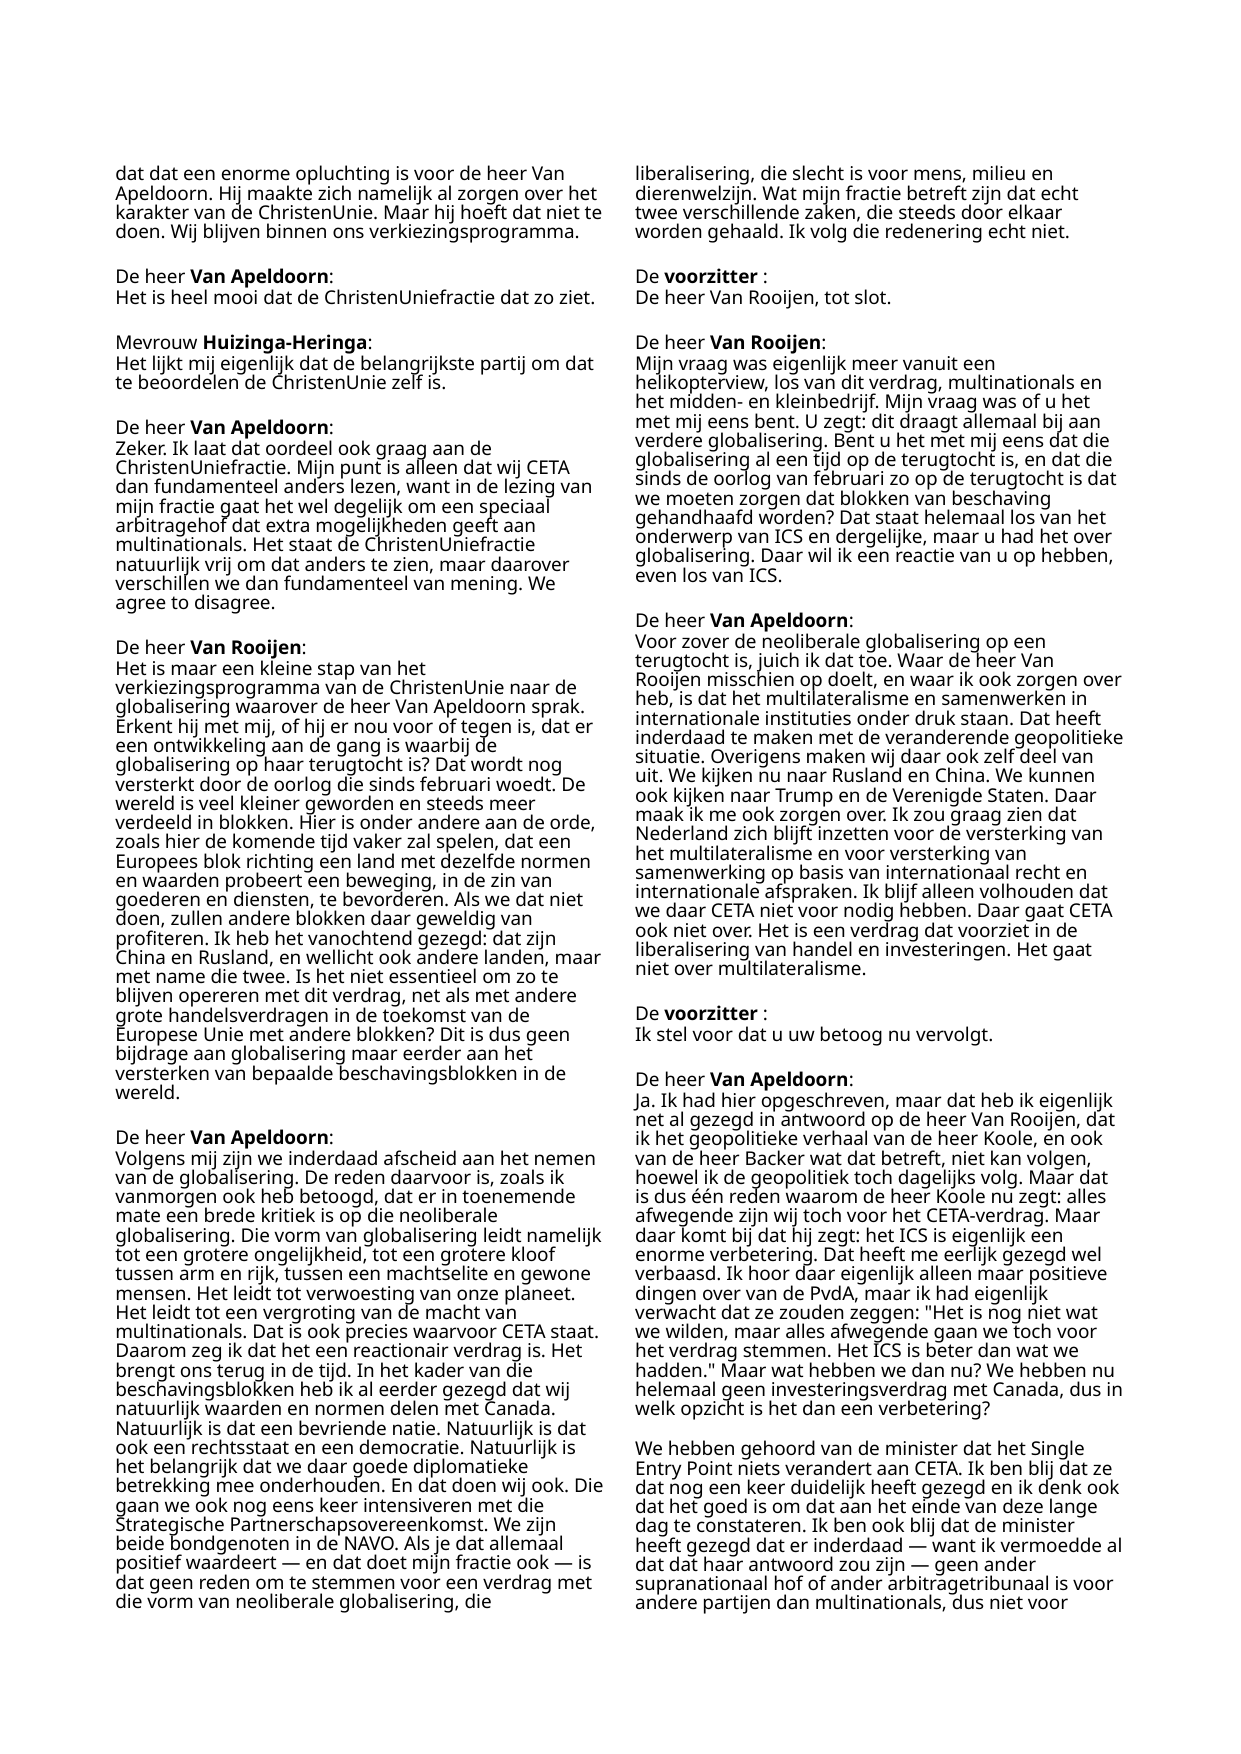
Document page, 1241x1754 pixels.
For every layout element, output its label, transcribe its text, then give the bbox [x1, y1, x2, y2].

text De heer Van Apeldoorn: [115, 1124, 605, 1150]
text Voor zover de neoliberale globalisering op een terugtocht is, juich ik dat toe. Waar de heer Van Rooijen misschien op doelt, en waar ik ook zorgen over heb, is dat het multilateralisme en samenwerken in internationale instituties onder druk staan. Dat heeft inderdaad te maken met de veranderende geopolitieke situatie. Overigens maken wij daar ook zelf deel van uit. We kijken nu naar Rusland en China. We kunnen ook kijken naar Trump en de Verenigde Staten. Daar maak ik me ook zorgen over. Ik zou graag zien dat Nederland zich blijft inzetten voor de versterking van het multilateralisme en voor versterking van samenwerking op basis van internationaal recht en internationale afspraken. Ik blijf alleen volhouden dat we daar CETA niet voor nodig hebben. Daar gaat CETA ook niet over. Het is een verdrag dat voorziet in de liberalisering van handel en investeringen. Het gaat niet over multilateralisme. [635, 633, 1125, 979]
text Het is maar een kleine stap van het verkiezingsprogramma van de ChristenUnie naar de globalisering waarover de heer Van Apeldoorn sprak. Erkent hij met mij, of hij er nou voor of tegen is, dat er een ontwikkeling aan de gang is waarbij de globalisering op haar terugtocht is? Dat wordt nog versterkt door de oorlog die sinds februari woedt. De wereld is veel kleiner geworden en steeds meer verdeeld in blokken. Hier is onder andere aan de orde, zoals hier de komende tijd vaker zal spelen, dat een Europees blok richting een land met dezelfde normen en waarden probeert een beweging, in de zin van goederen en diensten, te bevorderen. Als we dat niet doen, zullen andere blokken daar geweldig van profiteren. Ik heb het vanochtend gezegd: dat zijn China en Rusland, en wellicht ook andere landen, maar met name die twee. Is het niet essentieel om zo te blijven opereren met dit verdrag, net als met andere grote handelsverdragen in de toekomst van de Europese Unie met andere blokken? Dit is dus geen bijdrage aan globalisering maar eerder aan het versterken van bepaalde beschavingsblokken in de wereld. [115, 660, 605, 1103]
text De voorzitter : [635, 1000, 1125, 1026]
text Het lijkt mij eigenlijk dat de belangrijkste partij om dat te beoordelen de ChristenUnie zelf is. [115, 355, 605, 393]
text Volgens mij zijn we inderdaad afscheid aan het nemen van de globalisering. De reden daarvoor is, zoals ik vanmorgen ook heb betoogd, dat er in toenemende mate een brede kritiek is op die neoliberale globalisering. Die vorm van globalisering leidt namelijk tot een grotere ongelijkheid, tot een grotere kloof tussen arm en rijk, tussen een machtselite en gewone mensen. Het leidt tot verwoesting van onze planeet. Het leidt tot een vergroting van de macht van multinationals. Dat is ook precies waarvoor CETA staat. Daarom zeg ik dat het een reactionair verdrag is. Het brengt ons terug in de tijd. In het kader van die beschavingsblokken heb ik al eerder gezegd dat wij natuurlijk waarden en normen delen met Canada. Natuurlijk is dat een bevriende natie. Natuurlijk is dat ook een rechtsstaat en een democratie. Natuurlijk is het belangrijk dat we daar goede diplomatieke betrekking mee onderhouden. En dat doen wij ook. Die gaan we ook nog eens keer intensiveren met die Strategische Partnerschapsovereenkomst. We zijn beide bondgenoten in de NAVO. Als je dat allemaal positief waardeert — en dat doet mijn fractie ook — is dat geen reden om te stemmen voor een verdrag met die vorm van neoliberale globalisering, die [115, 1150, 605, 1612]
text Mijn vraag was eigenlijk meer vanuit een helikopterview, los van dit verdrag, multinationals en het midden- en kleinbedrijf. Mijn vraag was of u het met mij eens bent. U zegt: dit draagt allemaal bij aan verdere globalisering. Bent u het met mij eens dat die globalisering al een tijd op de terugtocht is, en dat die sinds de oorlog van februari zo op de terugtocht is dat we moeten zorgen dat blokken van beschaving gehandhaafd worden? Dat staat helemaal los van het onderwerp van ICS en dergelijke, maar u had het over globalisering. Daar wil ik een reactie van u op hebben, even los van ICS. [635, 355, 1125, 586]
text De heer Van Rooijen: [635, 329, 1125, 355]
text dat dat een enorme opluchting is voor de heer Van Apeldoorn. Hij maakte zich namelijk al zorgen over het karakter van de ChristenUnie. Maar hij hoeft dat niet te doen. Wij blijven binnen ons verkiezingsprogramma. [115, 165, 605, 242]
text Mevrouw Huizinga-Heringa: [115, 329, 605, 355]
text Het is heel mooi dat de ChristenUniefractie dat zo ziet. [115, 289, 605, 308]
text De heer Van Rooijen: [115, 634, 605, 660]
text Ik stel voor dat u uw betoog nu vervolgt. [635, 1026, 1125, 1045]
text De heer Van Apeldoorn: [635, 607, 1125, 633]
text De heer Van Apeldoorn: [115, 263, 605, 289]
text De heer Van Rooijen, tot slot. [635, 289, 1125, 308]
text De heer Van Apeldoorn: [115, 414, 605, 440]
text De voorzitter : [635, 263, 1125, 289]
text Ja. Ik had hier opgeschreven, maar dat heb ik eigenlijk net al gezegd in antwoord op de heer Van Rooijen, dat ik het geopolitieke verhaal van de heer Koole, en ook van de heer Backer wat dat betreft, niet kan volgen, hoewel ik de geopolitiek toch dagelijks volg. Maar dat is dus één reden waarom de heer Koole nu zegt: alles afwegende zijn wij toch voor het CETA-verdrag. Maar daar komt bij dat hij zegt: het ICS is eigenlijk een enorme verbetering. Dat heeft me eerlijk gezegd wel verbaasd. Ik hoor daar eigenlijk alleen maar positieve dingen over van de PvdA, maar ik had eigenlijk verwacht dat ze zouden zeggen: "Het is nog niet wat we wilden, maar alles afwegende gaan we toch voor het verdrag stemmen. Het ICS is beter dan wat we hadden." Maar wat hebben we dan nu? We hebben nu helemaal geen investeringsverdrag met Canada, dus in welk opzicht is het dan een verbetering? [635, 1092, 1125, 1419]
text liberalisering, die slecht is voor mens, milieu en dierenwelzijn. Wat mijn fractie betreft zijn dat echt twee verschillende zaken, die steeds door elkaar worden gehaald. Ik volg die redenering echt niet. [635, 165, 1125, 242]
text We hebben gehoord van de minister dat het Single Entry Point niets verandert aan CETA. Ik ben blij dat ze dat nog een keer duidelijk heeft gezegd en ik denk ook dat het goed is om dat aan het einde van deze lange dag te constateren. Ik ben ook blij dat de minister heeft gezegd dat er inderdaad — want ik vermoedde al dat dat haar antwoord zou zijn — geen ander supranationaal hof of ander arbitragetribunaal is voor andere partijen dan multinationals, dus niet voor [635, 1440, 1125, 1614]
text De heer Van Apeldoorn: [635, 1066, 1125, 1092]
text Zeker. Ik laat dat oordeel ook graag aan de ChristenUniefractie. Mijn punt is alleen dat wij CETA dan fundamenteel anders lezen, want in de lezing van mijn fractie gaat het wel degelijk om een speciaal arbitragehof dat extra mogelijkheden geeft aan multinationals. Het staat de ChristenUniefractie natuurlijk vrij om dat anders te zien, maar daarover verschillen we dan fundamenteel van mening. We agree to disagree. [115, 440, 605, 613]
